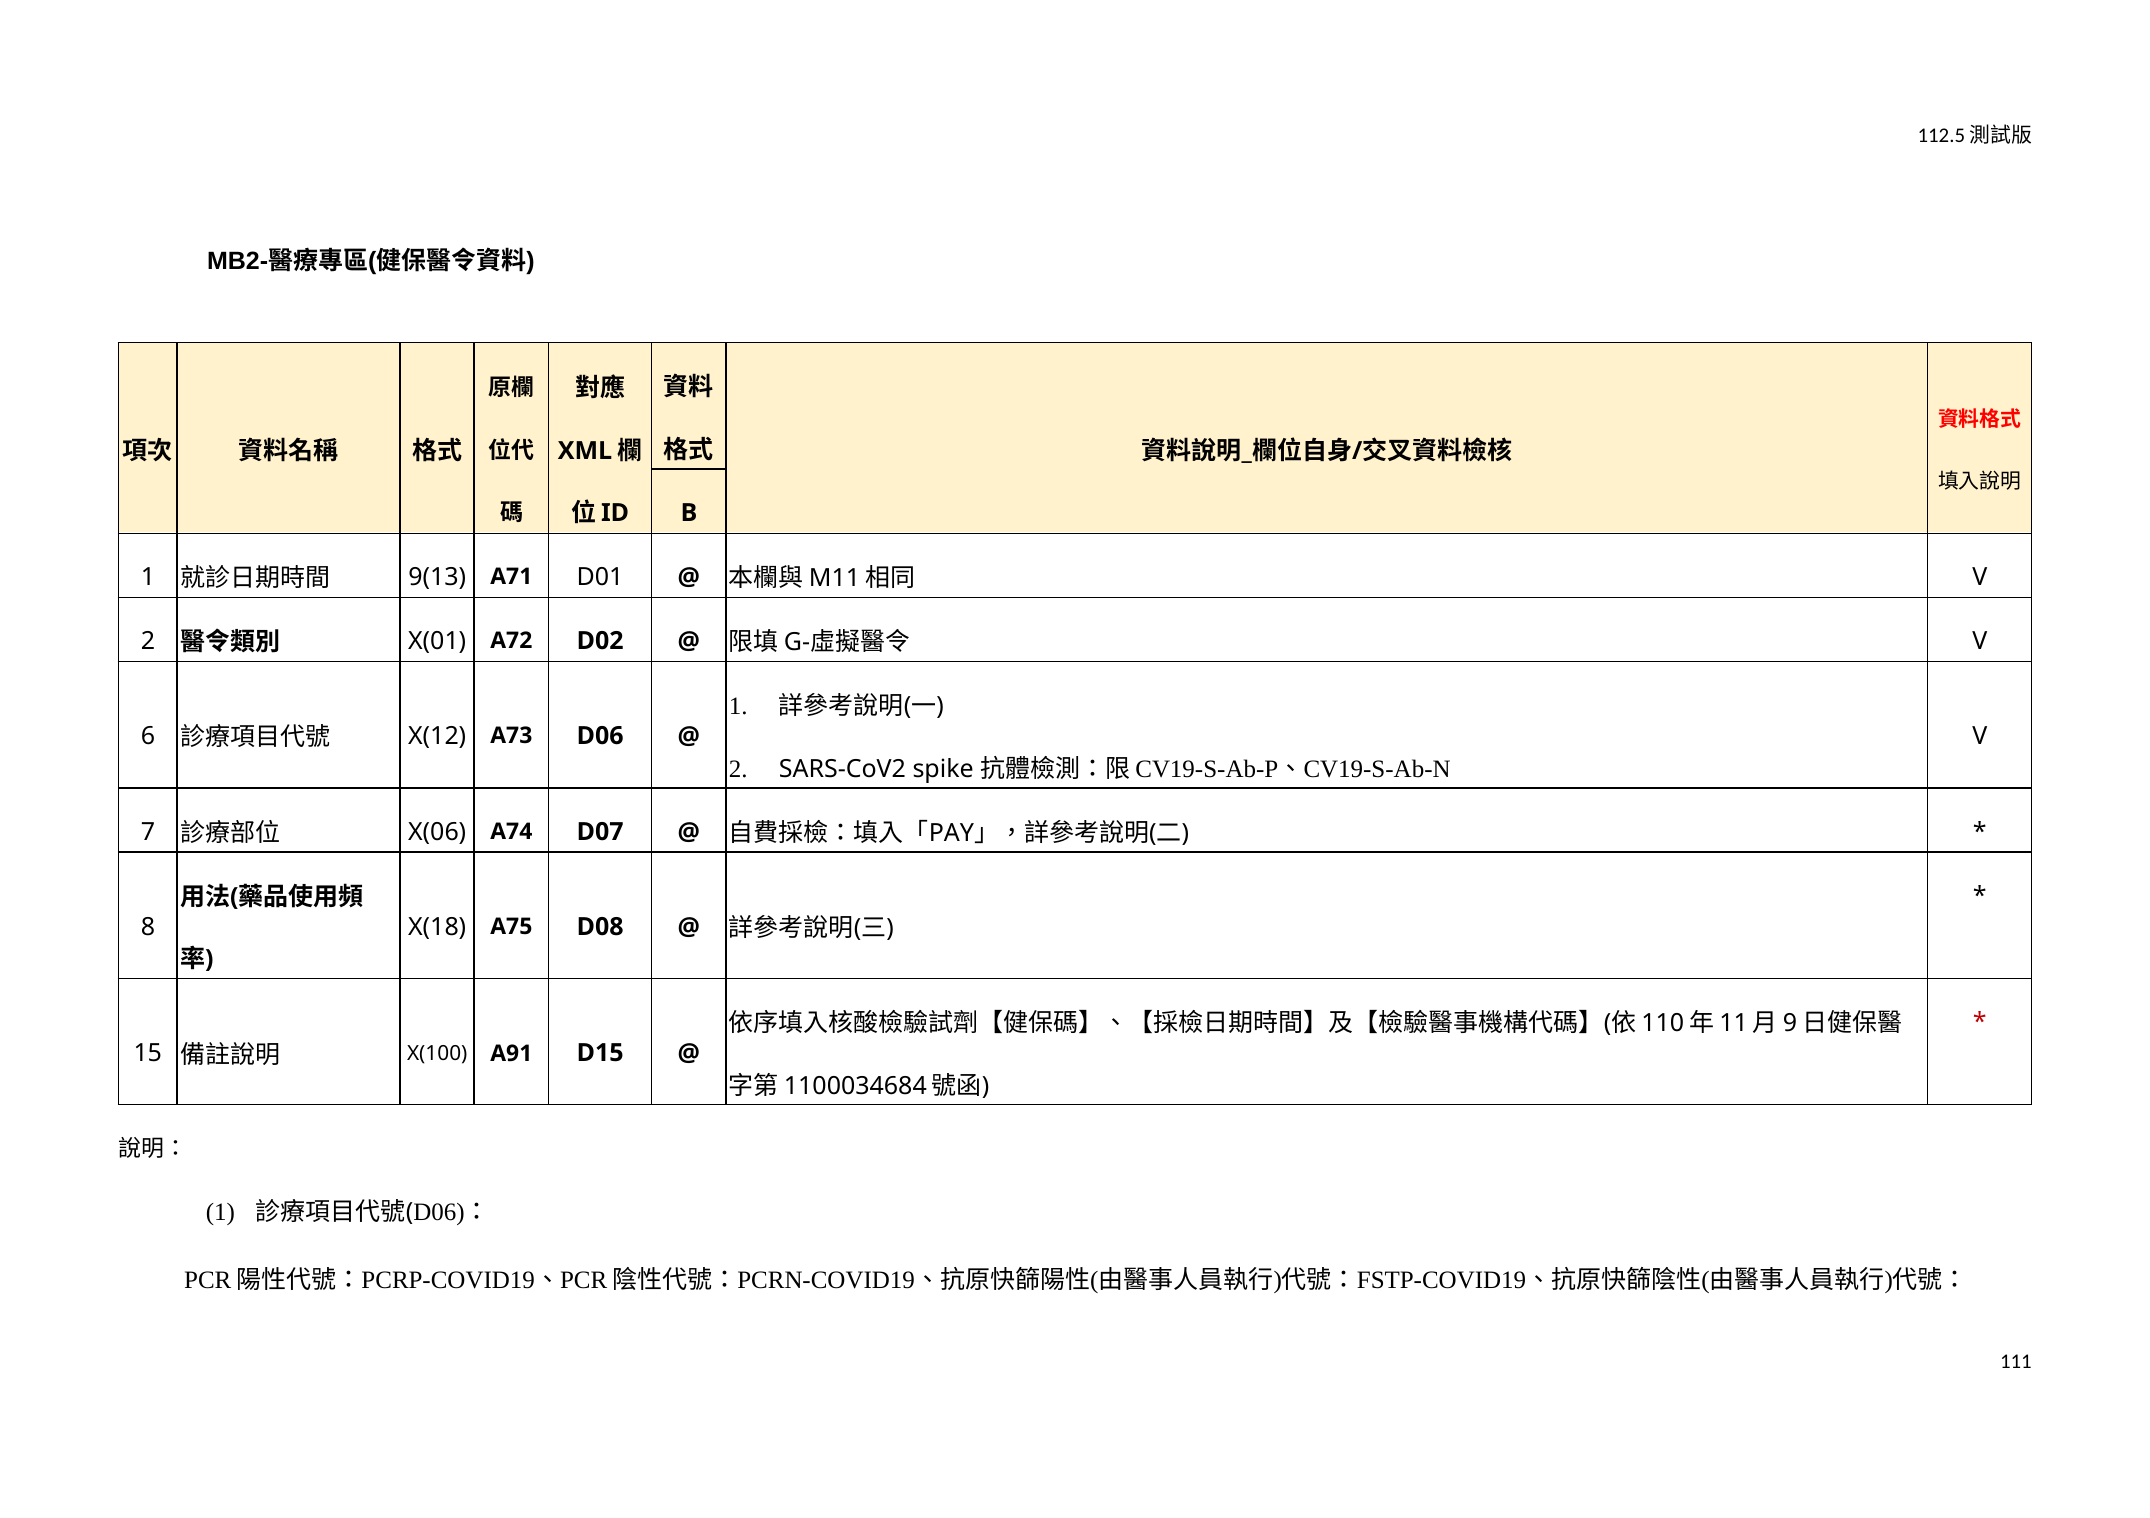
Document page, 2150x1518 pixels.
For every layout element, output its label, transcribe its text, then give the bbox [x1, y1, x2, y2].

table_cell 依序填入核酸檢驗試劑【健保碼】、【採檢日期時間】及【檢驗醫事機構代碼】(依110年11月9日健保醫字第1100034684號函) [727, 979, 1927, 1104]
table_cell A73 [475, 662, 548, 787]
table_cell V [1928, 534, 2031, 596]
table_cell 9(13) [401, 534, 473, 596]
table_cell A72 [475, 598, 548, 661]
table_cell X(18) [401, 853, 473, 978]
table_cell D07 [549, 789, 651, 851]
table_cell @ [652, 789, 725, 851]
list 診療項目代號(D06)： [206, 1168, 2031, 1230]
table_cell A75 [475, 853, 548, 978]
text 說明： [118, 1105, 2031, 1168]
table_header 對應XML欄位ID [549, 343, 651, 532]
text PCR陽性代號：PCRP-COVID19、PCR陰性代號：PCRN-COVID19、抗原快篩陽性(由醫事人員執行)代號：FSTP-COVID19、抗原快篩陰性(由醫事人員執行)代號： [184, 1236, 2031, 1298]
table_cell D06 [549, 662, 651, 787]
table_cell 醫令類別 [178, 598, 399, 661]
table_cell 1 [119, 534, 176, 596]
table_cell @ [652, 534, 725, 596]
table_cell A71 [475, 534, 548, 596]
table_cell @ [652, 598, 725, 661]
table_cell D01 [549, 534, 651, 596]
table_cell 8 [119, 853, 176, 978]
table_cell @ [652, 662, 725, 787]
table_cell 限填G-虛擬醫令 [727, 598, 1927, 661]
table_header 格式 [401, 343, 473, 532]
table_cell 自費採檢：填入「PAY」，詳參考說明(二) [727, 789, 1927, 851]
subtitle MB2-醫療專區(健保醫令資料) [207, 217, 2031, 280]
table_cell D15 [549, 979, 651, 1104]
table_cell X(01) [401, 598, 473, 661]
table_cell X(12) [401, 662, 473, 787]
table_cell D08 [549, 853, 651, 978]
table_header 原欄位代碼 [475, 343, 548, 532]
table_cell X(06) [401, 789, 473, 851]
table_cell 7 [119, 789, 176, 851]
table_cell @ [652, 853, 725, 978]
table_cell @ [652, 979, 725, 1104]
table_cell A91 [475, 979, 548, 1104]
table_cell D02 [549, 598, 651, 661]
table_cell V [1928, 598, 2031, 661]
table_cell 診療項目代號 [178, 662, 399, 787]
table_header 項次 [119, 343, 176, 532]
table_cell 2 [119, 598, 176, 661]
table_cell 15 [119, 979, 176, 1104]
table_cell 6 [119, 662, 176, 787]
table_cell V [1928, 662, 2031, 787]
table_cell * [1928, 853, 2031, 978]
table_header 資料格式填入說明 [1928, 343, 2031, 532]
table_cell 詳參考說明(一) SARS-CoV2 spike 抗體檢測：限CV19-S-Ab-P、CV19-S-Ab-N [727, 662, 1927, 787]
table_header 資料名稱 [178, 343, 399, 532]
table_cell 用法(藥品使用頻率) [178, 853, 399, 978]
table_cell * [1928, 979, 2031, 1104]
table_cell B [652, 470, 725, 532]
table_cell A74 [475, 789, 548, 851]
table_cell 就診日期時間 [178, 534, 399, 596]
table_cell 詳參考說明(三) [727, 853, 1927, 978]
table_header 資料格式 [652, 343, 725, 468]
table_cell X(100) [401, 979, 473, 1104]
table_cell * [1928, 789, 2031, 851]
table_cell 診療部位 [178, 789, 399, 851]
table_header 資料說明_欄位自身/交叉資料檢核 [727, 343, 1927, 532]
table_cell 備註說明 [178, 979, 399, 1104]
table_cell 本欄與M11相同 [727, 534, 1927, 596]
